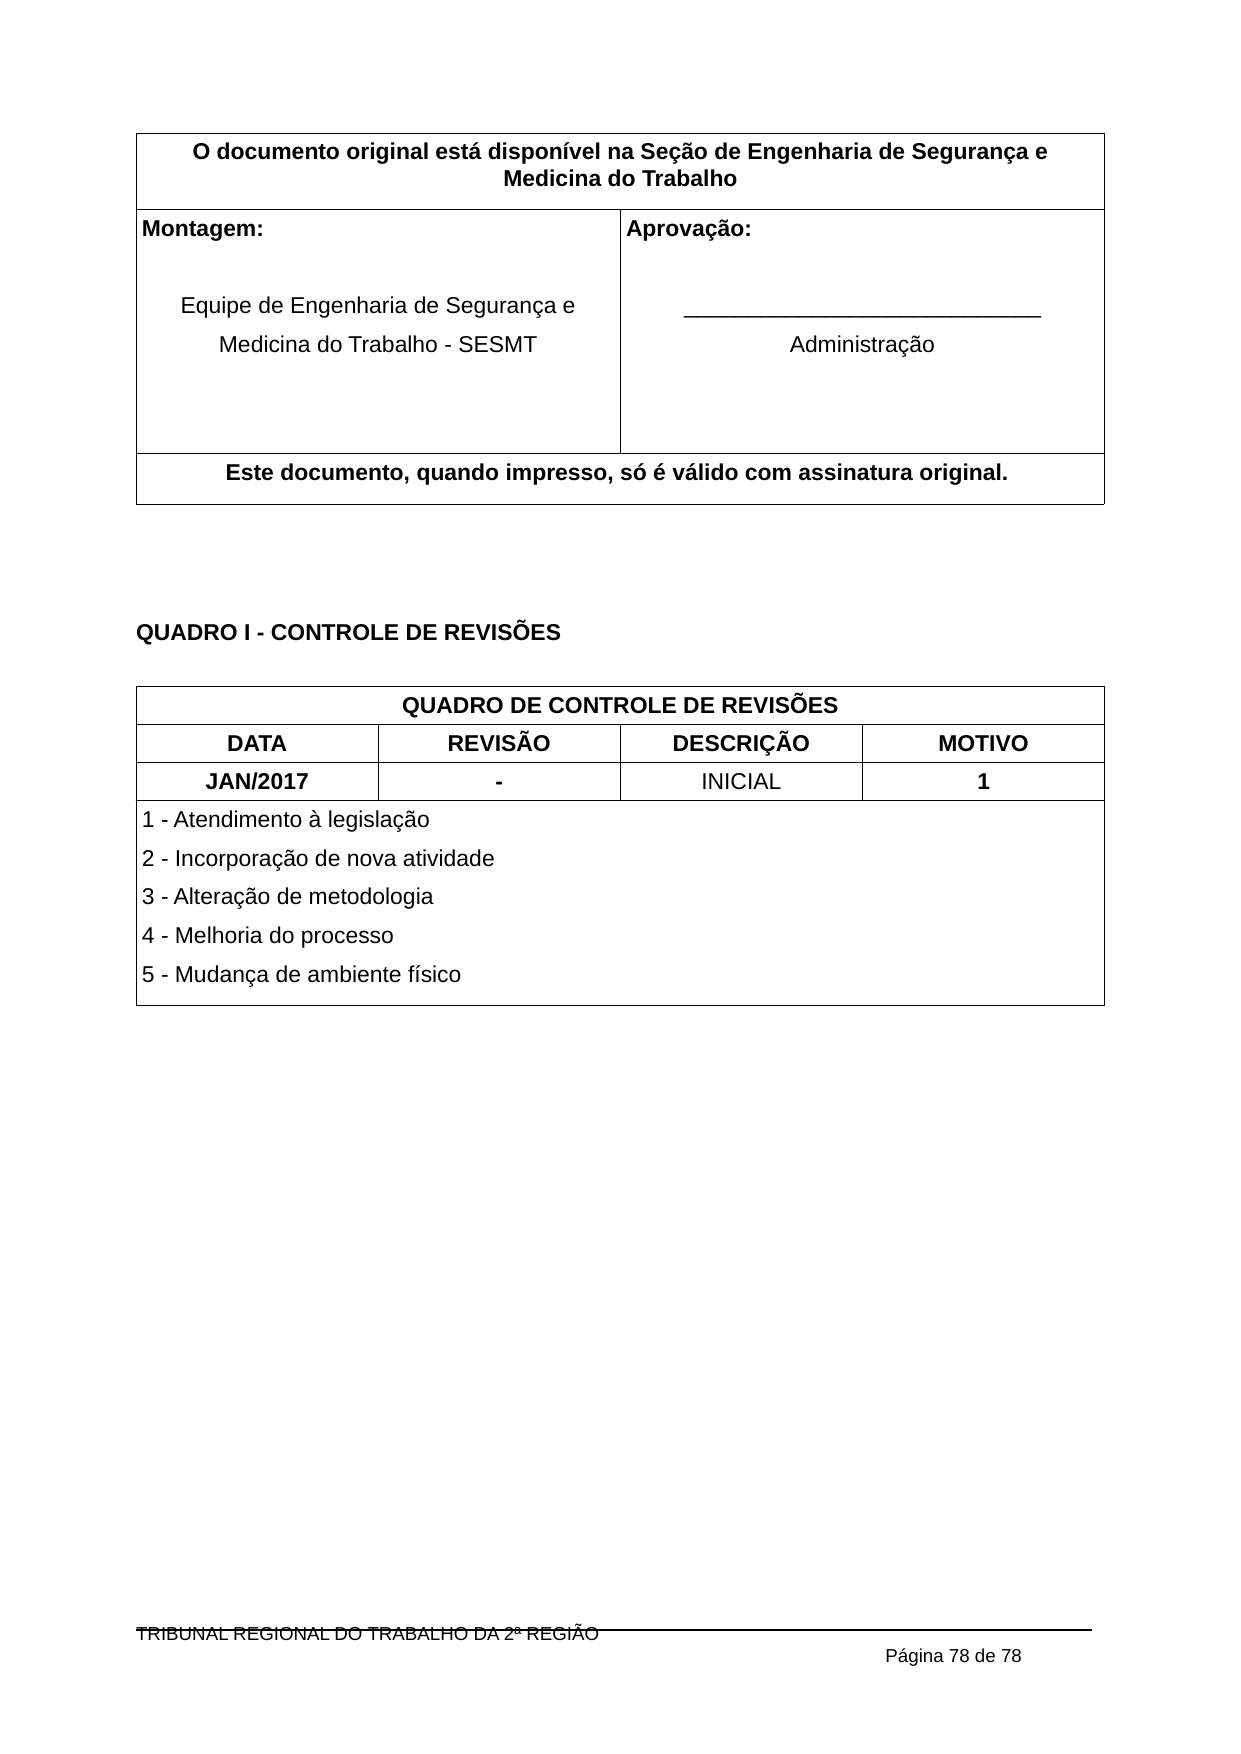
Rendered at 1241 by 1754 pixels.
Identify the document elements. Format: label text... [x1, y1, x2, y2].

table_header 1 - Atendimento à legislação 2 - Incorporação de nova atividade 3 - Alteração de metodologia 4 - Melhoria do processo 5 - Mudança de ambiente físico [137, 801, 1104, 1005]
table_cell Este documento, quando impresso, só é válido com assinatura original. [137, 454, 1104, 503]
table_cell DATA [137, 725, 378, 762]
text QUADRO I - CONTROLE DE REVISÕES [136, 619, 1104, 645]
table_cell Aprovação: ____________________________ Administração [621, 210, 1104, 453]
table_cell - [379, 763, 620, 800]
table_cell JAN/2017 [137, 763, 378, 800]
table_cell MOTIVO [863, 725, 1104, 762]
table_cell DESCRIÇÃO [621, 725, 862, 762]
table_cell Montagem: Equipe de Engenharia de Segurança e Medicina do Trabalho - SESMT [137, 210, 620, 453]
table_cell 1 [863, 763, 1104, 800]
table_header O documento original está disponível na Seção de Engenharia de Segurança e Medicina do Trabalho [137, 134, 1104, 209]
table_header QUADRO DE CONTROLE DE REVISÕES [137, 687, 1104, 724]
table_cell REVISÃO [379, 725, 620, 762]
table_cell INICIAL [621, 763, 862, 800]
